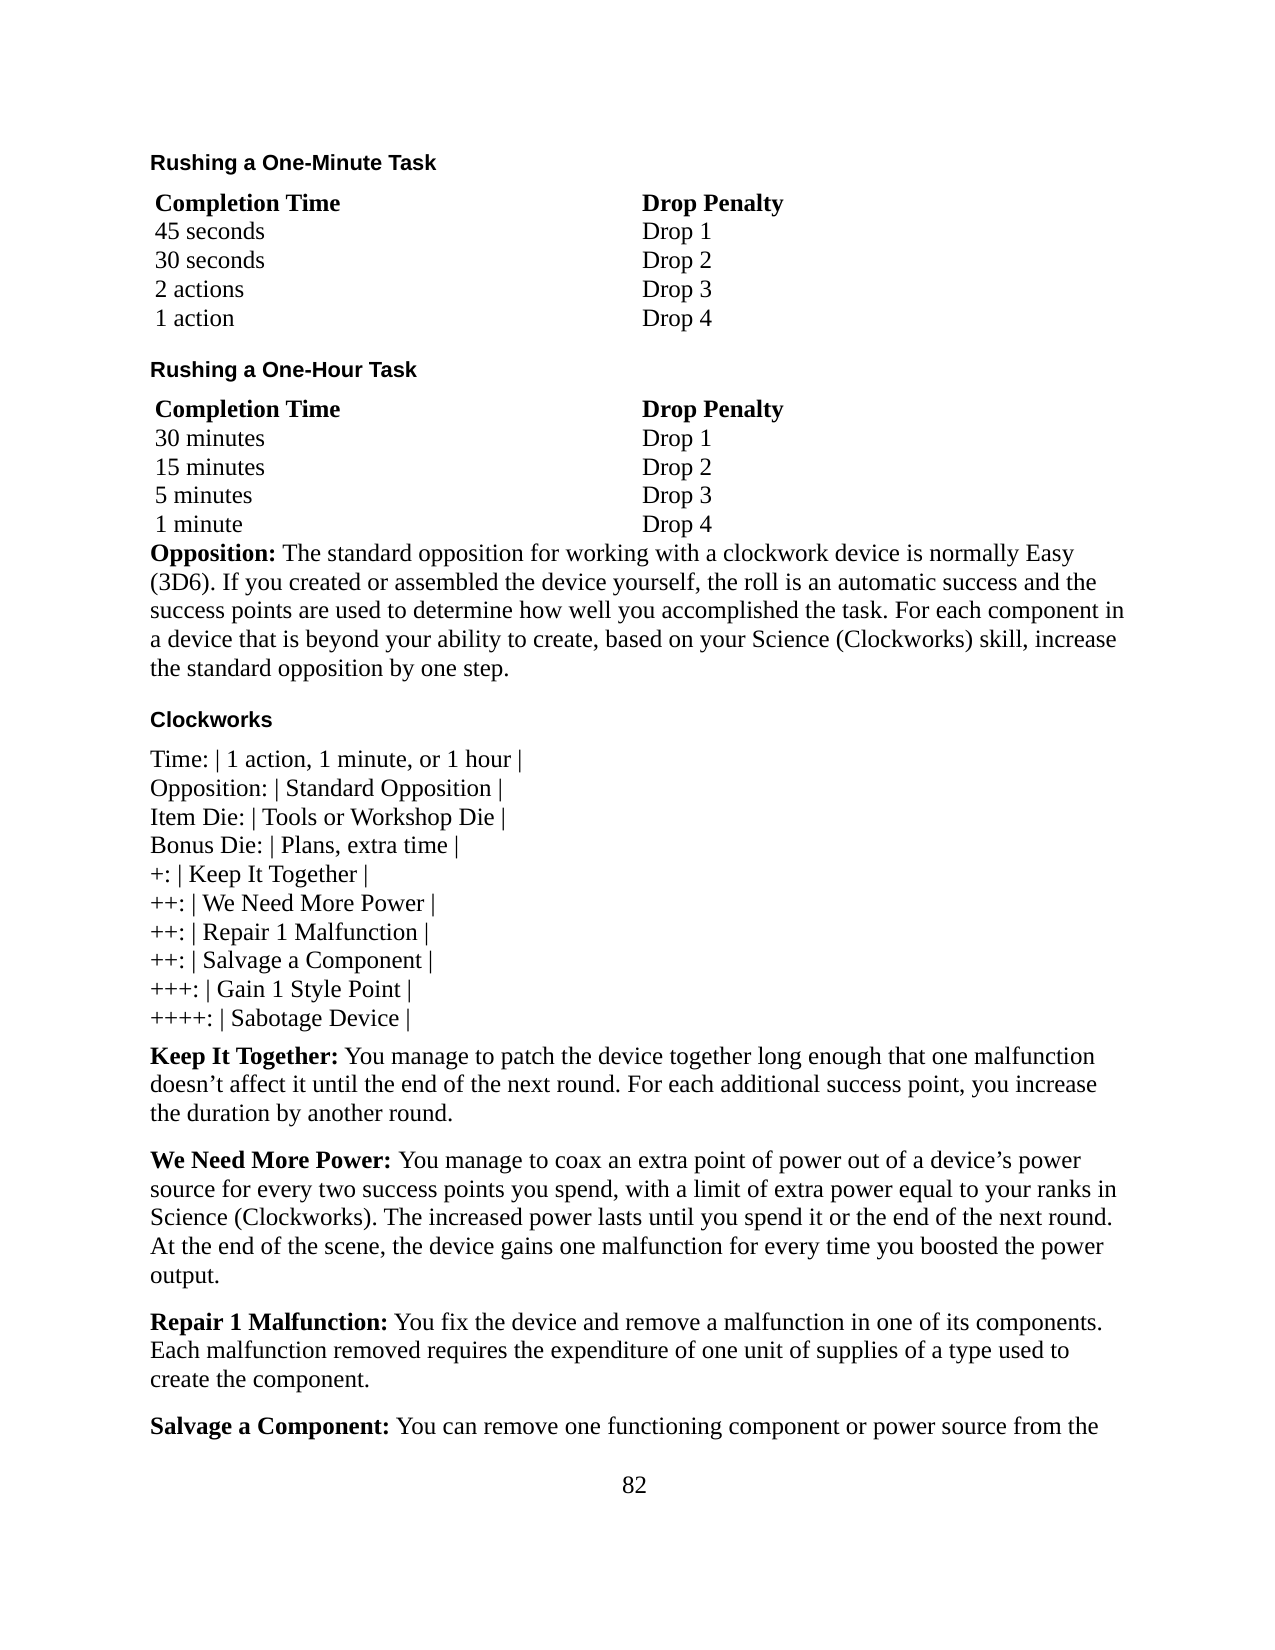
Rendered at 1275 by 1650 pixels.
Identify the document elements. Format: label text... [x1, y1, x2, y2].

text We Need More Power: You manage to coax an extra point of power out of a device’s power source for every two success points you spend, with a limit of extra power equal to your ranks in Science (Clockworks). The increased power lasts until you spend it or the end of the next round. At the end of the scene, the device gains one malfunction for every time you boosted the power output. [150, 1145, 1125, 1289]
table_cell Drop 3 [638, 480, 1125, 509]
table_cell Drop 4 [638, 509, 1125, 538]
subtitle Rushing a One-Minute Task [150, 150, 1125, 175]
table_cell Drop 4 [638, 303, 1125, 331]
table_cell Drop 2 [638, 452, 1125, 480]
table_header Drop Penalty [638, 188, 1125, 216]
table_header Drop Penalty [638, 394, 1125, 423]
text Salvage a Component: You can remove one functioning component or power source from the [150, 1411, 1125, 1439]
table_cell 1 minute [150, 509, 637, 538]
table_cell 15 minutes [150, 452, 637, 480]
table_cell 2 actions [150, 274, 637, 303]
table_header Completion Time [150, 394, 637, 423]
table_cell 30 minutes [150, 423, 637, 452]
text Opposition: The standard opposition for working with a clockwork device is normally Easy (3D6). If you created or assembled the device yourself, the roll is an automatic success and the success points are used to determine how well you accomplished the task. For each component in a device that is beyond your ability to create, based on your Science (Clockworks) skill, increase the standard opposition by one step. [150, 538, 1125, 682]
table_cell 1 action [150, 303, 637, 331]
table_cell 30 seconds [150, 245, 637, 274]
table_cell Drop 3 [638, 274, 1125, 303]
table_cell Drop 1 [638, 216, 1125, 245]
subtitle Rushing a One-Hour Task [150, 356, 1125, 382]
table_cell Drop 2 [638, 245, 1125, 274]
subtitle Clockworks [150, 707, 1125, 732]
table_cell Drop 1 [638, 423, 1125, 452]
table_cell 45 seconds [150, 216, 637, 245]
text Time: | 1 action, 1 minute, or 1 hour | Opposition: | Standard Opposition | Item Die: | Tools or Workshop Die | Bonus Die: | Plans, extra time | +: | Keep It Together | ++: | We Need More Power | ++: | Repair 1 Malfunction | ++: | Salvage a Component | +++: | Gain 1 Style Point | ++++: | Sabotage Device | [150, 744, 1125, 1032]
text Repair 1 Malfunction: You fix the device and remove a malfunction in one of its components. Each malfunction removed requires the expenditure of one unit of supplies of a type used to create the component. [150, 1307, 1125, 1393]
table_header Completion Time [150, 188, 637, 216]
table_cell 5 minutes [150, 480, 637, 509]
text Keep It Together: You manage to patch the device together long enough that one malfunction doesn’t affect it until the end of the next round. For each additional success point, you increase the duration by another round. [150, 1041, 1125, 1127]
